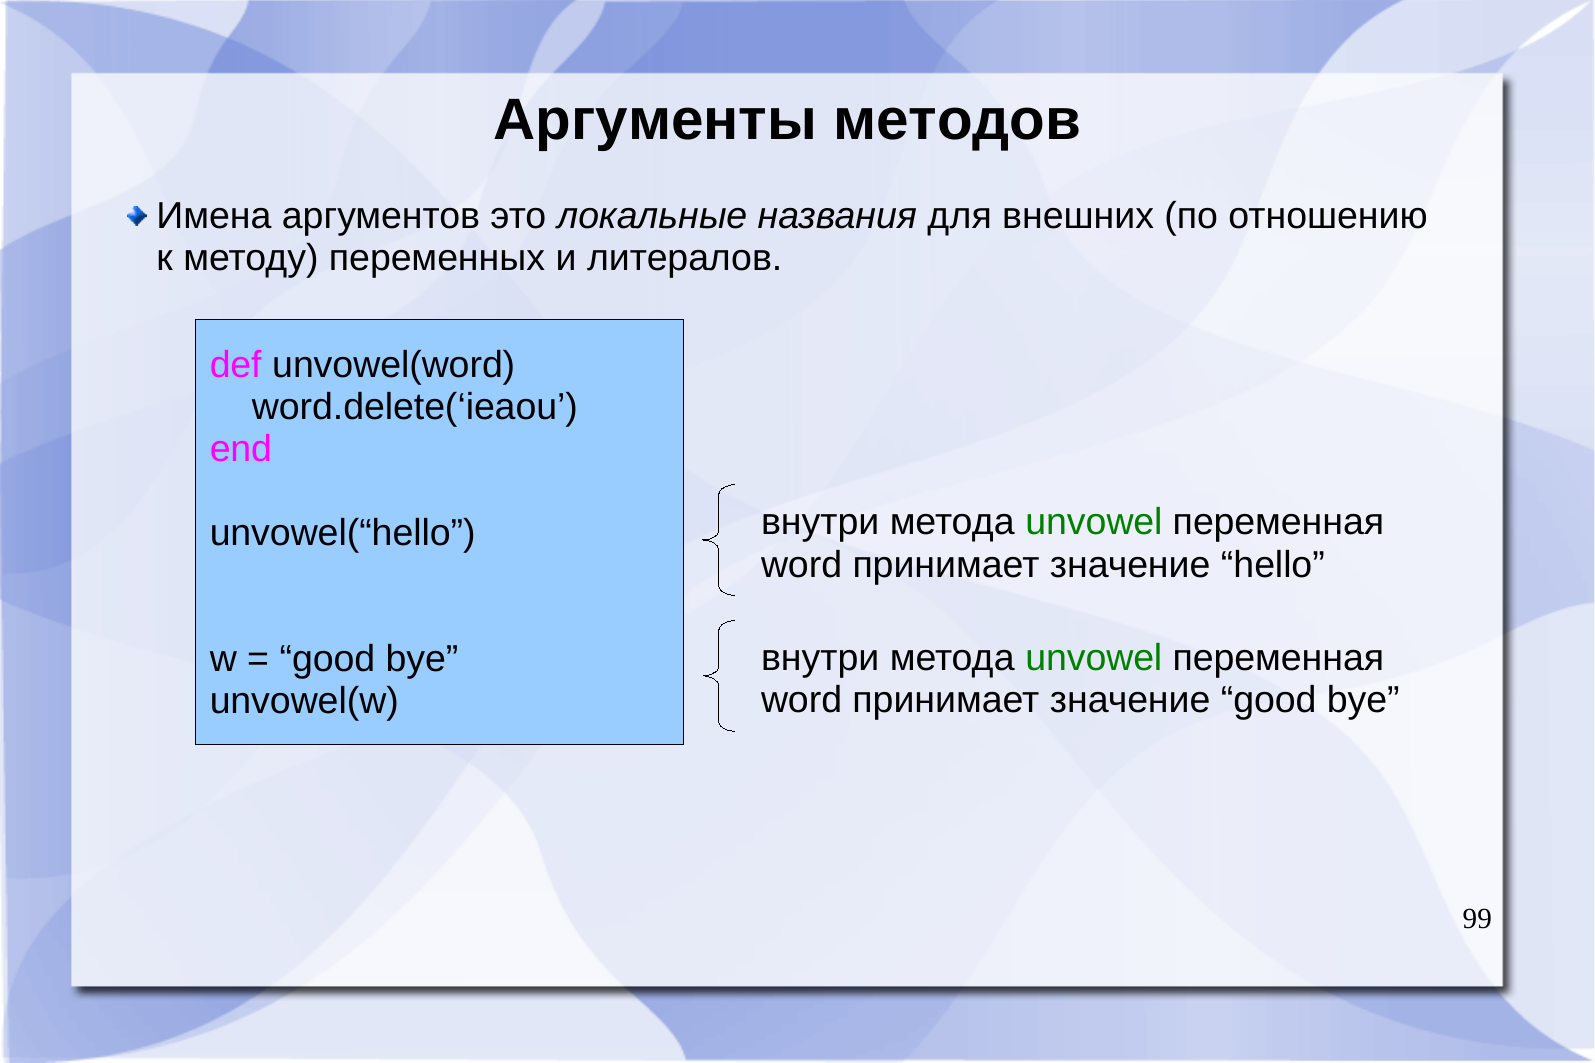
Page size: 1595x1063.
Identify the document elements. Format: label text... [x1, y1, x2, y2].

text_box Имена аргументов это локальные названия для внешних (по отношению к методу) переменных и литералов. [112, 187, 1463, 287]
text_box внутри метода unvowel переменная word принимает значение “hello” [746, 493, 1400, 593]
picture [0, 0, 1595, 1063]
text_box def unvowel(word) word.delete(‘ieaou’) end unvowel(“hello”) w = “good bye” unvowel(w) [195, 319, 684, 745]
text_box внутри метода unvowel переменная word принимает значение “good bye” [746, 629, 1415, 729]
title Аргументы методов [75, 75, 1501, 164]
